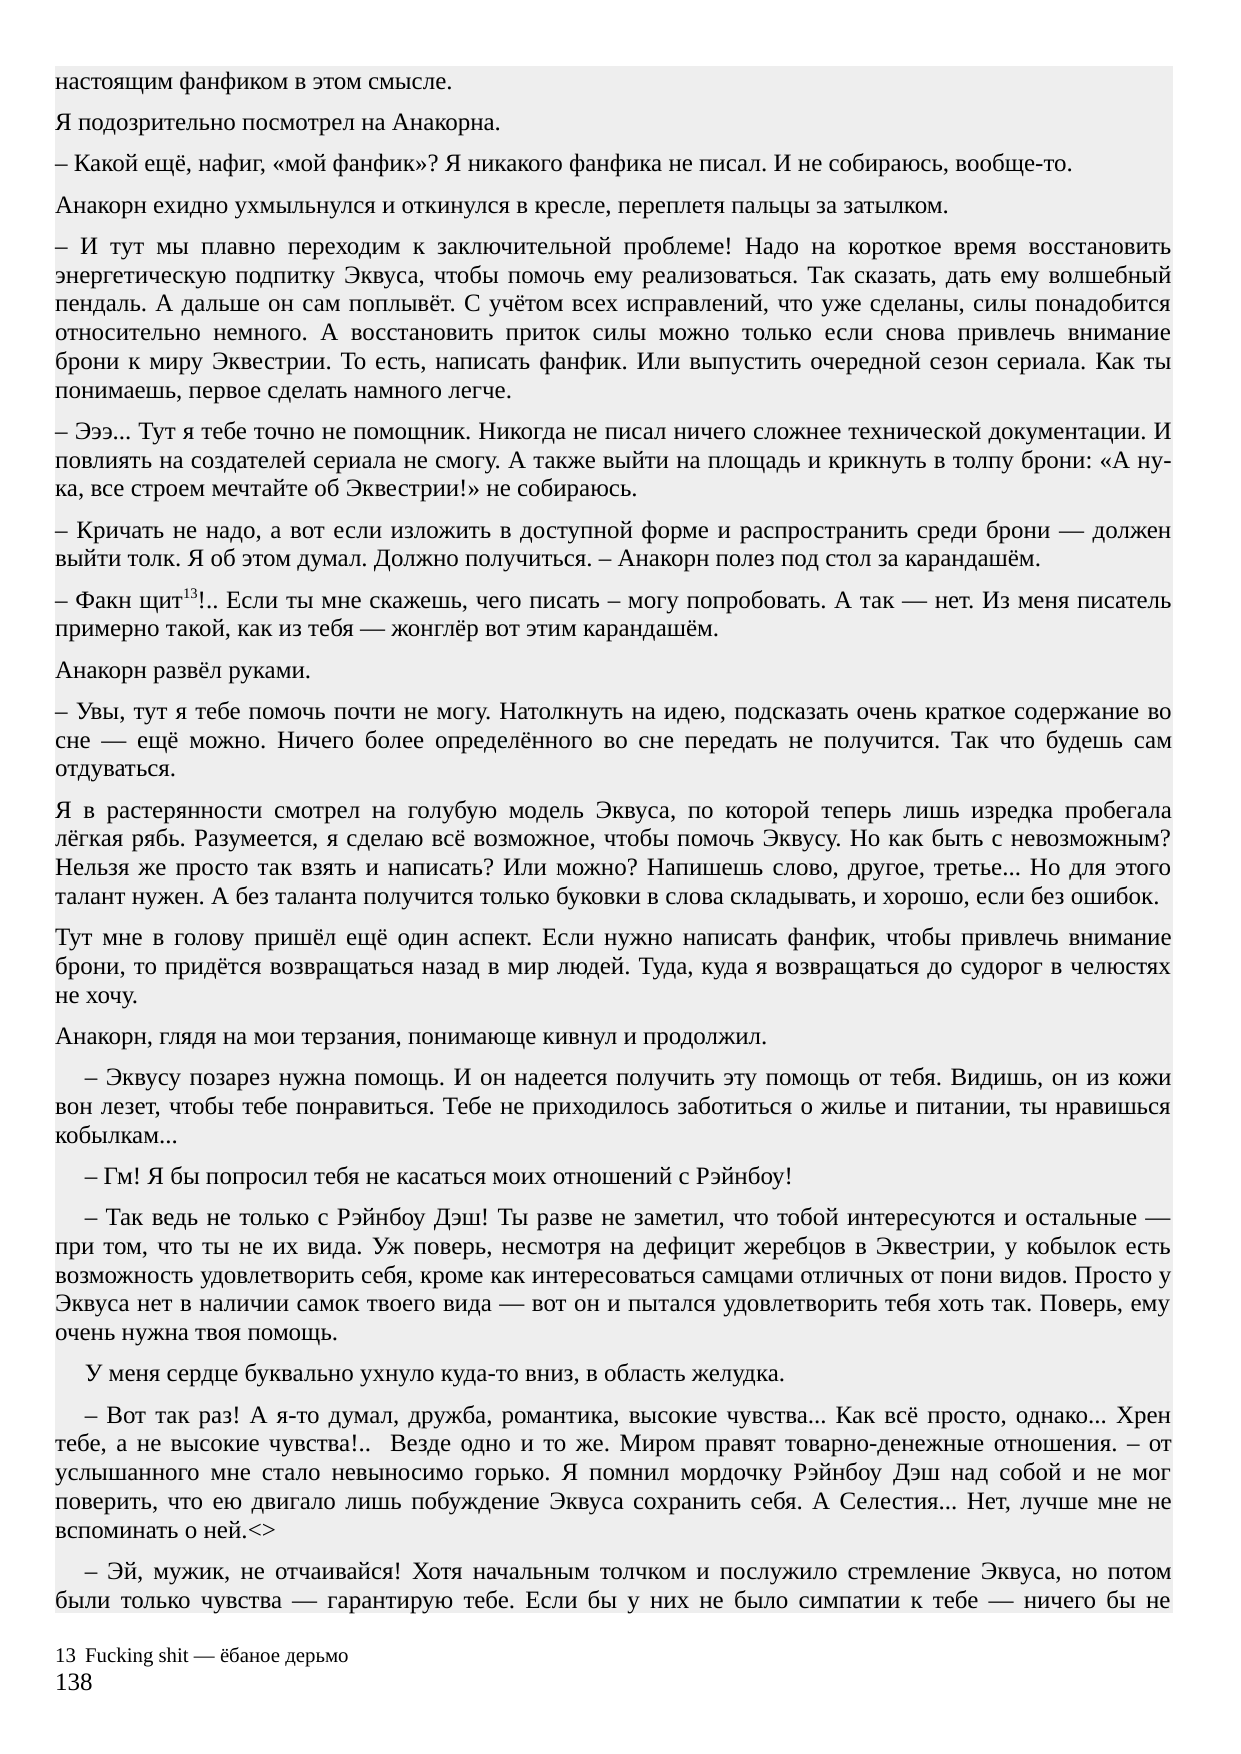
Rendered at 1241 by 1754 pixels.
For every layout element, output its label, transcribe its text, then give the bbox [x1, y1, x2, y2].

text – Эквусу позарез нужна помощь. И он надеется получить эту помощь от тебя. Видишь, он из кожи вон лезет, чтобы тебе понравиться. Тебе не приходилось заботиться о жилье и питании, ты нравишься кобылкам... [55, 1062, 1173, 1148]
text – Факн щит!.. Если ты мне скажешь, чего писать – могу попробовать. А так — нет. Из меня писатель примерно такой, как из тебя — жонглёр вот этим карандашём. [55, 585, 1173, 642]
text – Эээ... Тут я тебе точно не помощник. Никогда не писал ничего сложнее технической документации. И повлиять на создателей сериала не смогу. А также выйти на площадь и крикнуть в толпу брони: «А ну-ка, все строем мечтайте об Эквестрии!» не собираюсь. [55, 416, 1173, 502]
text Анакорн ехидно ухмыльнулся и откинулся в кресле, переплетя пальцы за затылком. [55, 190, 1173, 218]
text – Какой ещё, нафиг, «мой фанфик»? Я никакого фанфика не писал. И не собираюсь, вообще-то. [55, 148, 1173, 177]
text – Гм! Я бы попросил тебя не касаться моих отношений с Рэйнбоу! [55, 1161, 1173, 1190]
text Анакорн, глядя на мои терзания, понимающе кивнул и продолжил. [55, 1021, 1173, 1050]
text Я подозрительно посмотрел на Анакорна. [55, 107, 1173, 136]
text Тут мне в голову пришёл ещё один аспект. Если нужно написать фанфик, чтобы привлечь внимание брони, то придётся возвращаться назад в мир людей. Туда, куда я возвращаться до судорог в челюстях не хочу. [55, 922, 1173, 1008]
text У меня сердце буквально ухнуло куда-то вниз, в область желудка. [55, 1358, 1173, 1387]
text – Эй, мужик, не отчаивайся! Хотя начальным толчком и послужило стремление Эквуса, но потом были только чувства — гарантирую тебе. Если бы у них не было симпатии к тебе — ничего бы не [55, 1556, 1173, 1613]
text Анакорн развёл руками. [55, 655, 1173, 683]
text Fucking shit — ёбаное дерьмо [55, 1642, 1173, 1667]
text настоящим фанфиком в этом смысле. [55, 66, 1173, 95]
text – Вот так раз! А я-то думал, дружба, романтика, высокие чувства... Как всё просто, однако... Хрен тебе, а не высокие чувства!.. Везде одно и то же. Миром правят товарно-денежные отношения. – от услышанного мне стало невыносимо горько. Я помнил мордочку Рэйнбоу Дэш над собой и не мог поверить, что ею двигало лишь побуждение Эквуса сохранить себя. А Селестия... Нет, лучше мне не вспоминать о ней.<> [55, 1400, 1173, 1543]
text – Кричать не надо, а вот если изложить в доступной форме и распространить среди брони — должен выйти толк. Я об этом думал. Должно получиться. – Анакорн полез под стол за карандашём. [55, 515, 1173, 572]
text – И тут мы плавно переходим к заключительной проблеме! Надо на короткое время восстановить энергетическую подпитку Эквуса, чтобы помочь ему реализоваться. Так сказать, дать ему волшебный пендаль. А дальше он сам поплывёт. С учётом всех исправлений, что уже сделаны, силы понадобится относительно немного. А восстановить приток силы можно только если снова привлечь внимание брони к миру Эквестрии. То есть, написать фанфик. Или выпустить очередной сезон сериала. Как ты понимаешь, первое сделать намного легче. [55, 231, 1173, 403]
text Я в растерянности смотрел на голубую модель Эквуса, по которой теперь лишь изредка пробегала лёгкая рябь. Разумеется, я сделаю всё возможное, чтобы помочь Эквусу. Но как быть с невозможным? Нельзя же просто так взять и написать? Или можно? Напишешь слово, другое, третье... Но для этого талант нужен. А без таланта получится только буковки в слова складывать, и хорошо, если без ошибок. [55, 795, 1173, 910]
text – Так ведь не только с Рэйнбоу Дэш! Ты разве не заметил, что тобой интересуются и остальные — при том, что ты не их вида. Уж поверь, несмотря на дефицит жеребцов в Эквестрии, у кобылок есть возможность удовлетворить себя, кроме как интересоваться самцами отличных от пони видов. Просто у Эквуса нет в наличии самок твоего вида — вот он и пытался удовлетворить тебя хоть так. Поверь, ему очень нужна твоя помощь. [55, 1202, 1173, 1346]
text – Увы, тут я тебе помочь почти не могу. Натолкнуть на идею, подсказать очень краткое содержание во сне — ещё можно. Ничего более определённого во сне передать не получится. Так что будешь сам отдуваться. [55, 696, 1173, 782]
